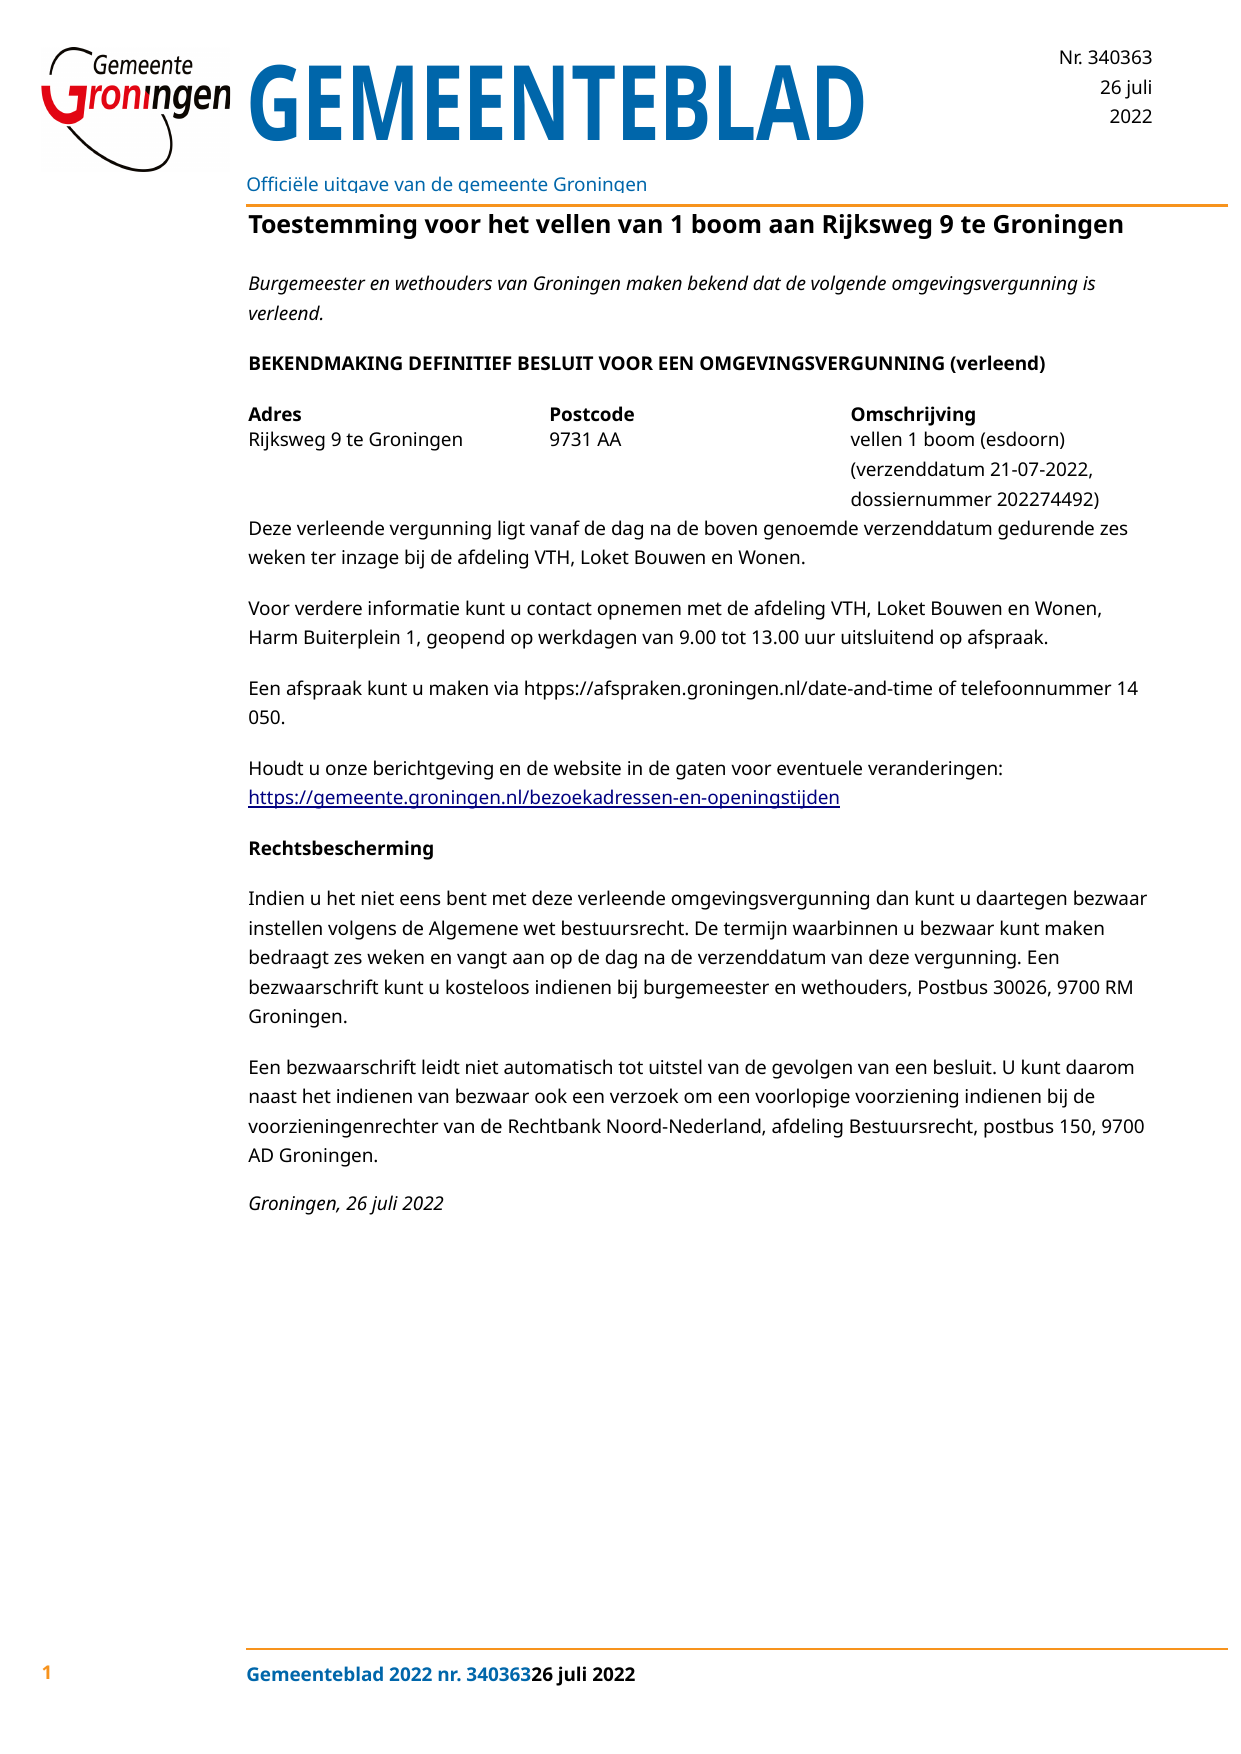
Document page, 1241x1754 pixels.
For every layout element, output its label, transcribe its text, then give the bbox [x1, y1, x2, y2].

table_cell Rijksweg 9 te Groningen [248, 427, 549, 511]
table_cell 9731 AA [549, 427, 850, 511]
text Houdt u onze berichtgeving en de website in de gaten voor eventuele veranderingen: https://gemeente.groningen.nl/bezoekadressen-en-openingstijden [248, 755, 1152, 810]
text Voor verdere informatie kunt u contact opnemen met de afdeling VTH, Loket Bouwen en Wonen, Harm Buiterplein 1, geopend op werkdagen van 9.00 tot 13.00 uur uitsluitend op afspraak. [248, 595, 1152, 650]
table_header Postcode [549, 401, 850, 427]
text Toestemming voor het vellen van 1 boom aan Rijksweg 9 te Groningen [248, 207, 1152, 241]
text Een afspraak kunt u maken via htpps://afspraken.groningen.nl/date-and-time of telefoonnummer 14 050. [248, 675, 1152, 730]
table_header Omschrijving [850, 401, 1152, 427]
text Een bezwaarschrift leidt niet automatisch tot uitstel van de gevolgen van een besluit. U kunt daarom naast het indienen van bezwaar ook een verzoek om een voorlopige voorziening indienen bij de voorzieningenrechter van de Rechtbank Noord-Nederland, afdeling Bestuursrecht, postbus 150, 9700 AD Groningen. [248, 1054, 1152, 1168]
text Indien u het niet eens bent met deze verleende omgevingsvergunning dan kunt u daartegen bezwaar instellen volgens de Algemene wet bestuursrecht. De termijn waarbinnen u bezwaar kunt maken bedraagt zes weken en vangt aan op de dag na de verzenddatum van deze vergunning. Een bezwaarschrift kunt u kosteloos indienen bij burgemeester en wethouders, Postbus 30026, 9700 RM Groningen. [248, 885, 1152, 1029]
text Burgemeester en wethouders van Groningen maken bekend dat de volgende omgevingsvergunning is verleend. [248, 270, 1152, 326]
picture [41, 47, 231, 172]
table_cell vellen 1 boom (esdoorn) (verzenddatum 21-07-2022, dossiernummer 202274492) [850, 427, 1152, 511]
text Groningen, 26 juli 2022 [248, 1190, 1152, 1216]
text Deze verleende vergunning ligt vanaf de dag na de boven genoemde verzenddatum gedurende zes weken ter inzage bij de afdeling VTH, Loket Bouwen en Wonen. [248, 515, 1152, 570]
text Rechtsbescherming [248, 835, 1152, 860]
text BEKENDMAKING DEFINITIEF BESLUIT VOOR EEN OMGEVINGSVERGUNNING (verleend) [248, 350, 1152, 376]
table_header Adres [248, 401, 549, 427]
